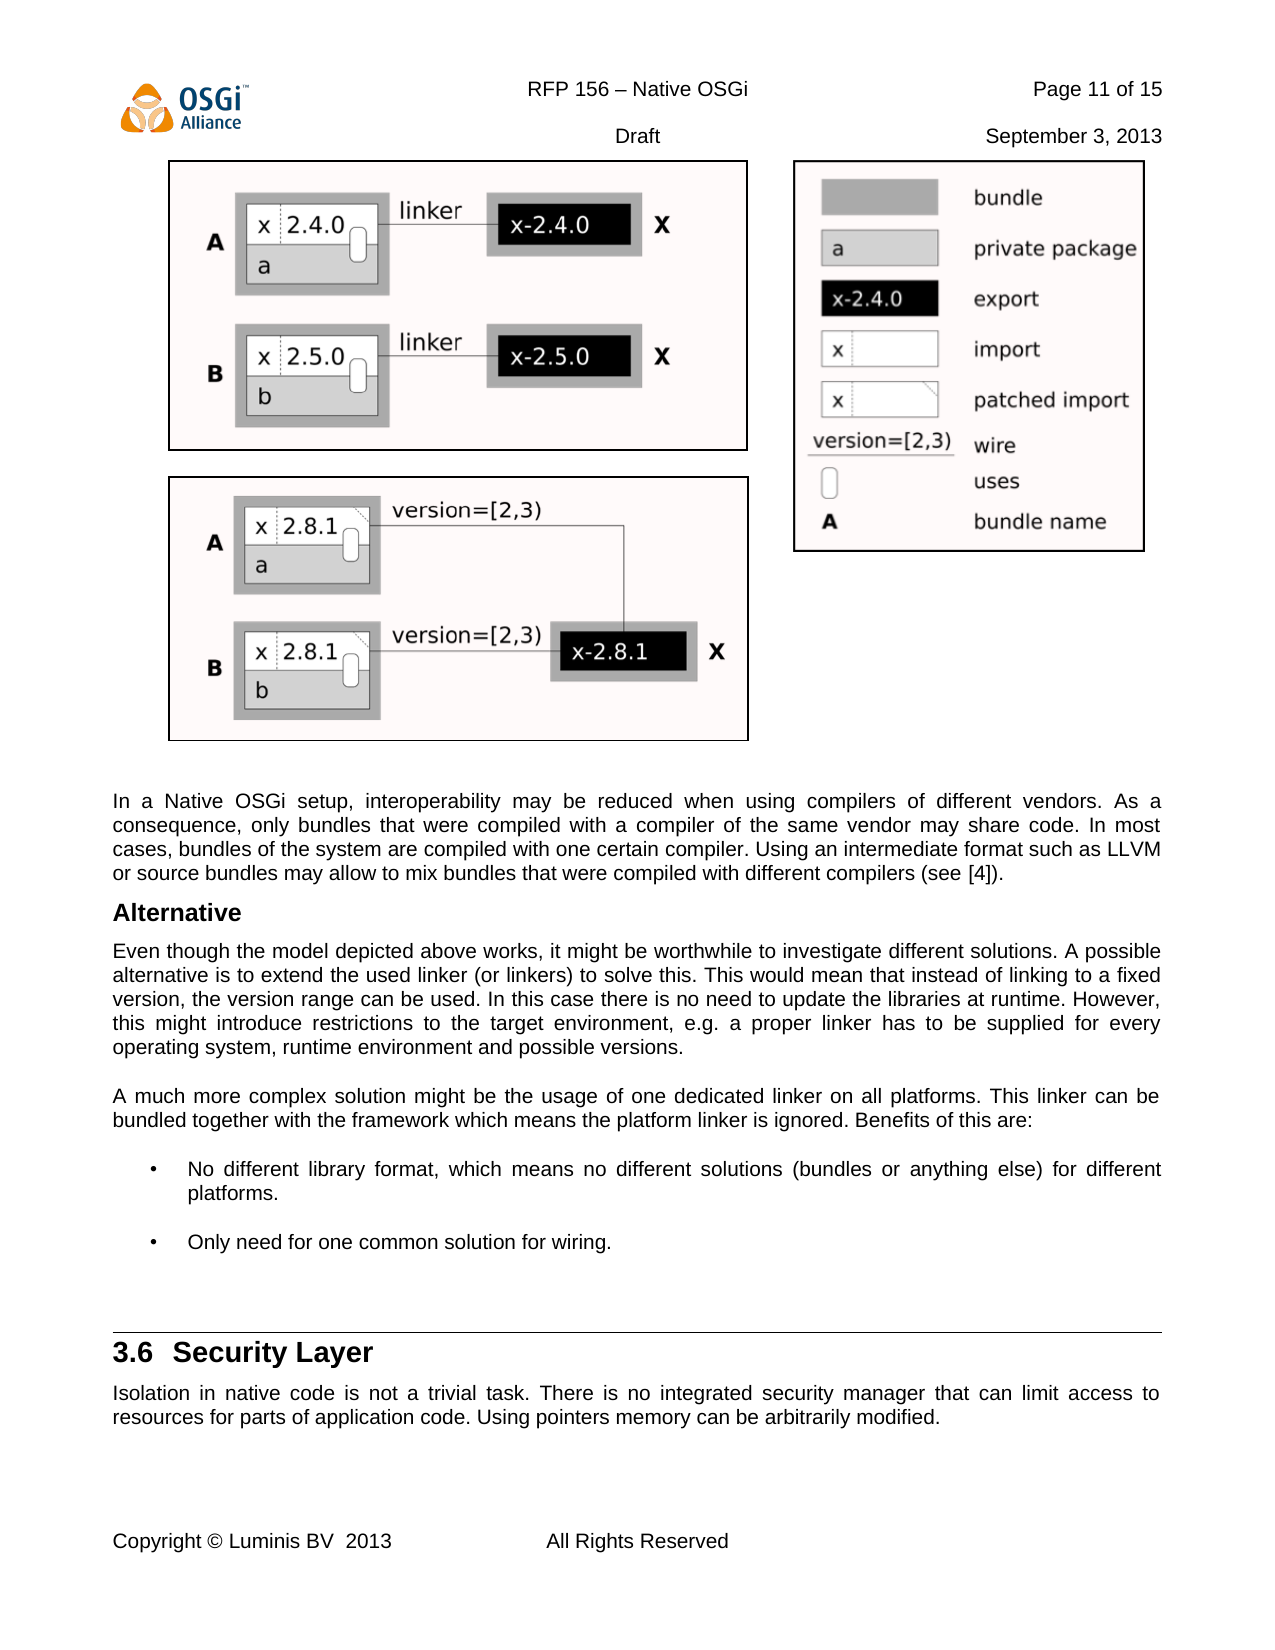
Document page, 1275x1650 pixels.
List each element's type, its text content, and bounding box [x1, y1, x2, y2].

subtitle Alternative [112, 898, 1162, 926]
text A much more complex solution might be the usage of one dedicated linker on all platforms. This linker can be bundled together with the framework which means the platform linker is ignored. Benefits of this are: [112, 1084, 1162, 1132]
list No different library format, which means no different solutions (bundles or anything else) for different platforms. [150, 1157, 1162, 1204]
text Even though the model depicted above works, it might be worthwhile to investigate different solutions. A possible alternative is to extend the used linker (or linkers) to solve this. This would mean that instead of linking to a fixed version, the version range can be used. In this case there is no need to update the libraries at runtime. However, this might introduce restrictions to the target environment, e.g. a proper linker has to be supplied for every operating system, runtime environment and possible versions. [112, 939, 1162, 1059]
subtitle Security Layer [112, 1333, 1162, 1368]
text In a Native OSGi setup, interoperability may be reduced when using compilers of different vendors. As a consequence, only bundles that were compiled with a compiler of the same vendor may share code. In most cases, bundles of the system are compiled with one certain compiler. Using an intermediate format such as LLVM or source bundles may allow to mix bundles that were compiled with different compilers (see [4]). [112, 789, 1162, 885]
picture [113, 76, 257, 140]
text Isolation in native code is not a trivial task. There is no integrated security manager that can limit access to resources for parts of application code. Using pointers memory can be arbitrarily modified. [112, 1381, 1162, 1429]
picture [791, 158, 1145, 552]
picture [148, 158, 765, 741]
